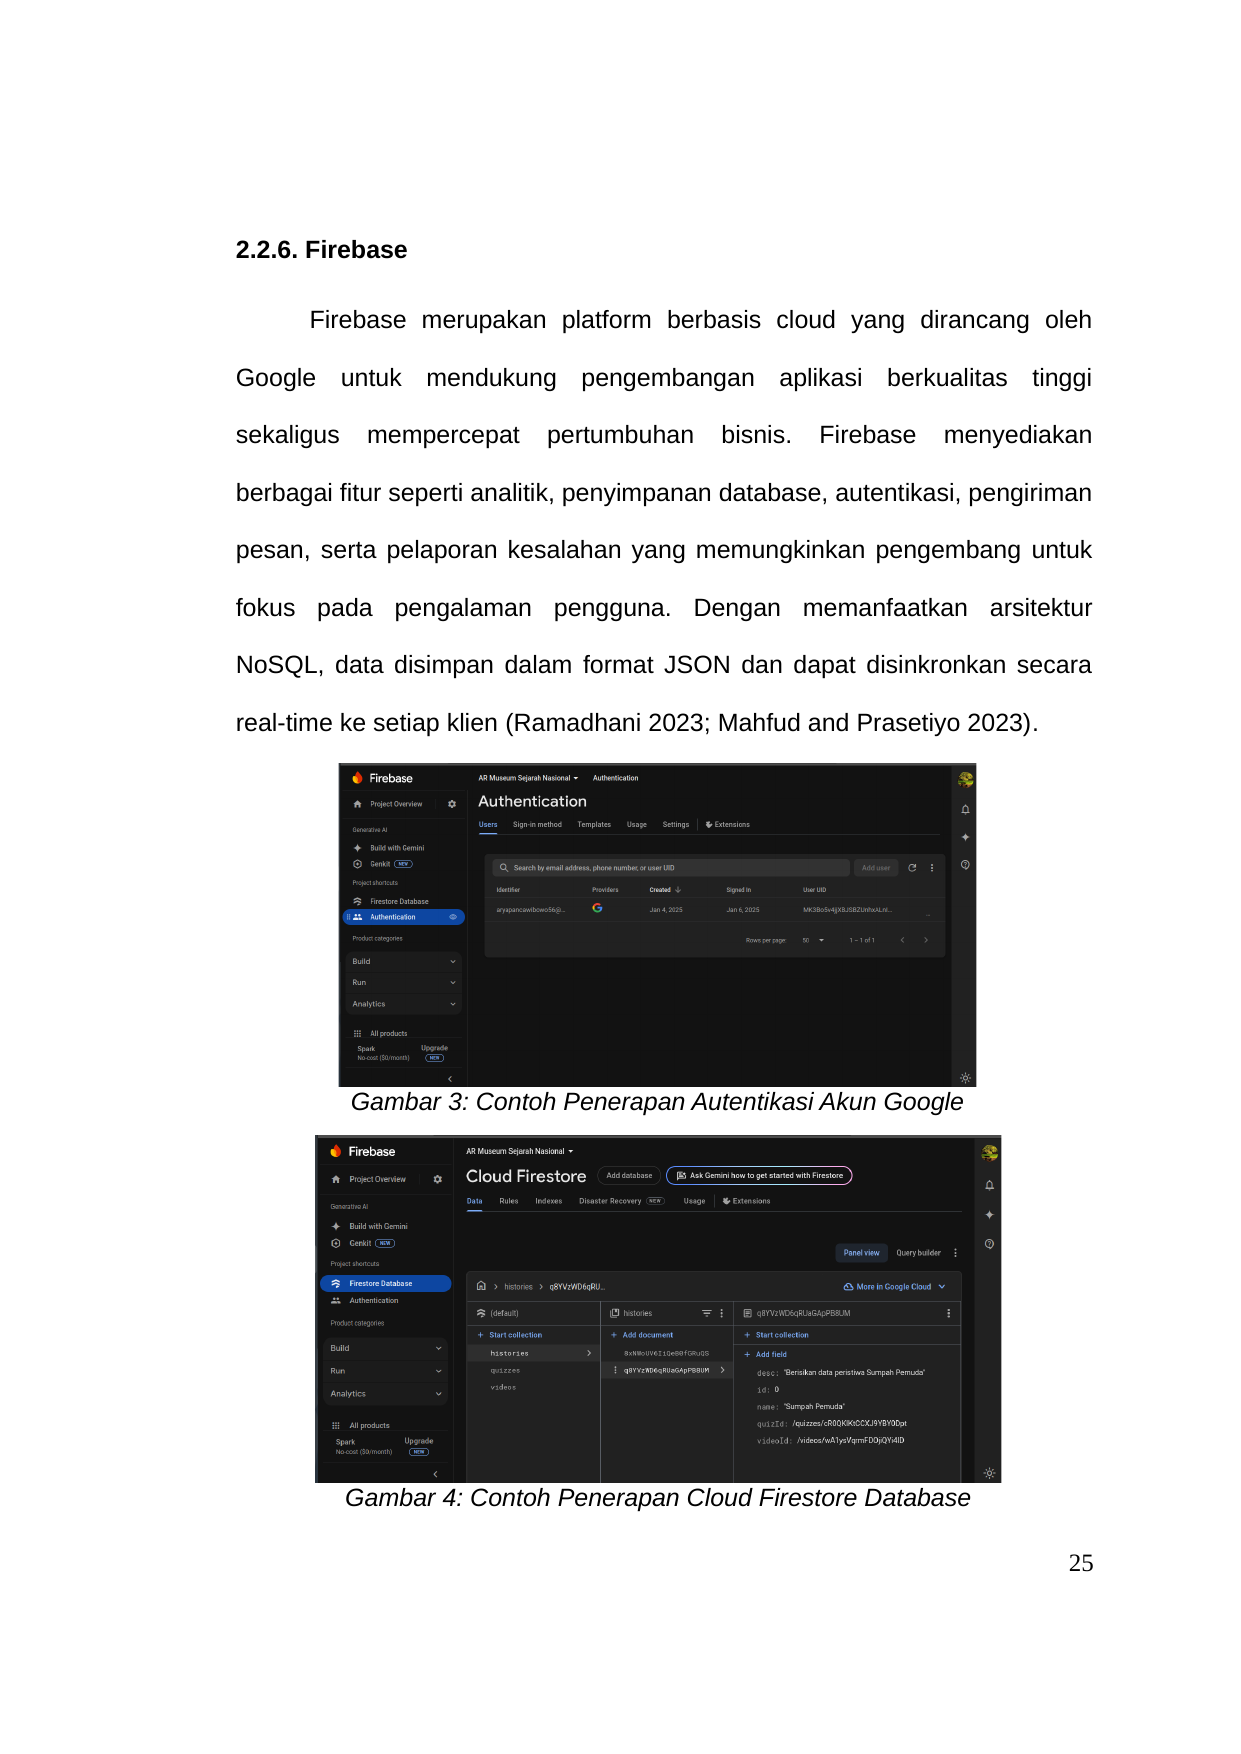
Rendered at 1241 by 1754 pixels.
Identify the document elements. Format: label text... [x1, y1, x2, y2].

text Gambar 4: Contoh Penerapan Cloud Firestore Database [315, 1483, 1002, 1512]
text Firebase merupakan platform berbasis cloud yang dirancang oleh Google untuk mendukung pengembangan aplikasi berkualitas tinggi sekaligus mempercepat pertumbuhan bisnis. Firebase menyediakan berbagai fitur seperti analitik, penyimpanan database, autentikasi, pengiriman pesan, serta pelaporan kesalahan yang memungkinkan pengembang untuk fokus pada pengalaman pengguna. Dengan memanfaatkan arsitektur NoSQL, data disimpan dalam format JSON dan dapat disinkronkan secara real-time ke setiap klien (Ramadhani 2023; Mahfud and Prasetiyo 2023). [236, 306, 1093, 737]
text Gambar 3: Contoh Penerapan Autentikasi Akun Google [338, 1087, 977, 1116]
picture [338, 763, 977, 1087]
picture [315, 1135, 1002, 1483]
subtitle 2.2.6. Firebase [236, 236, 1093, 264]
